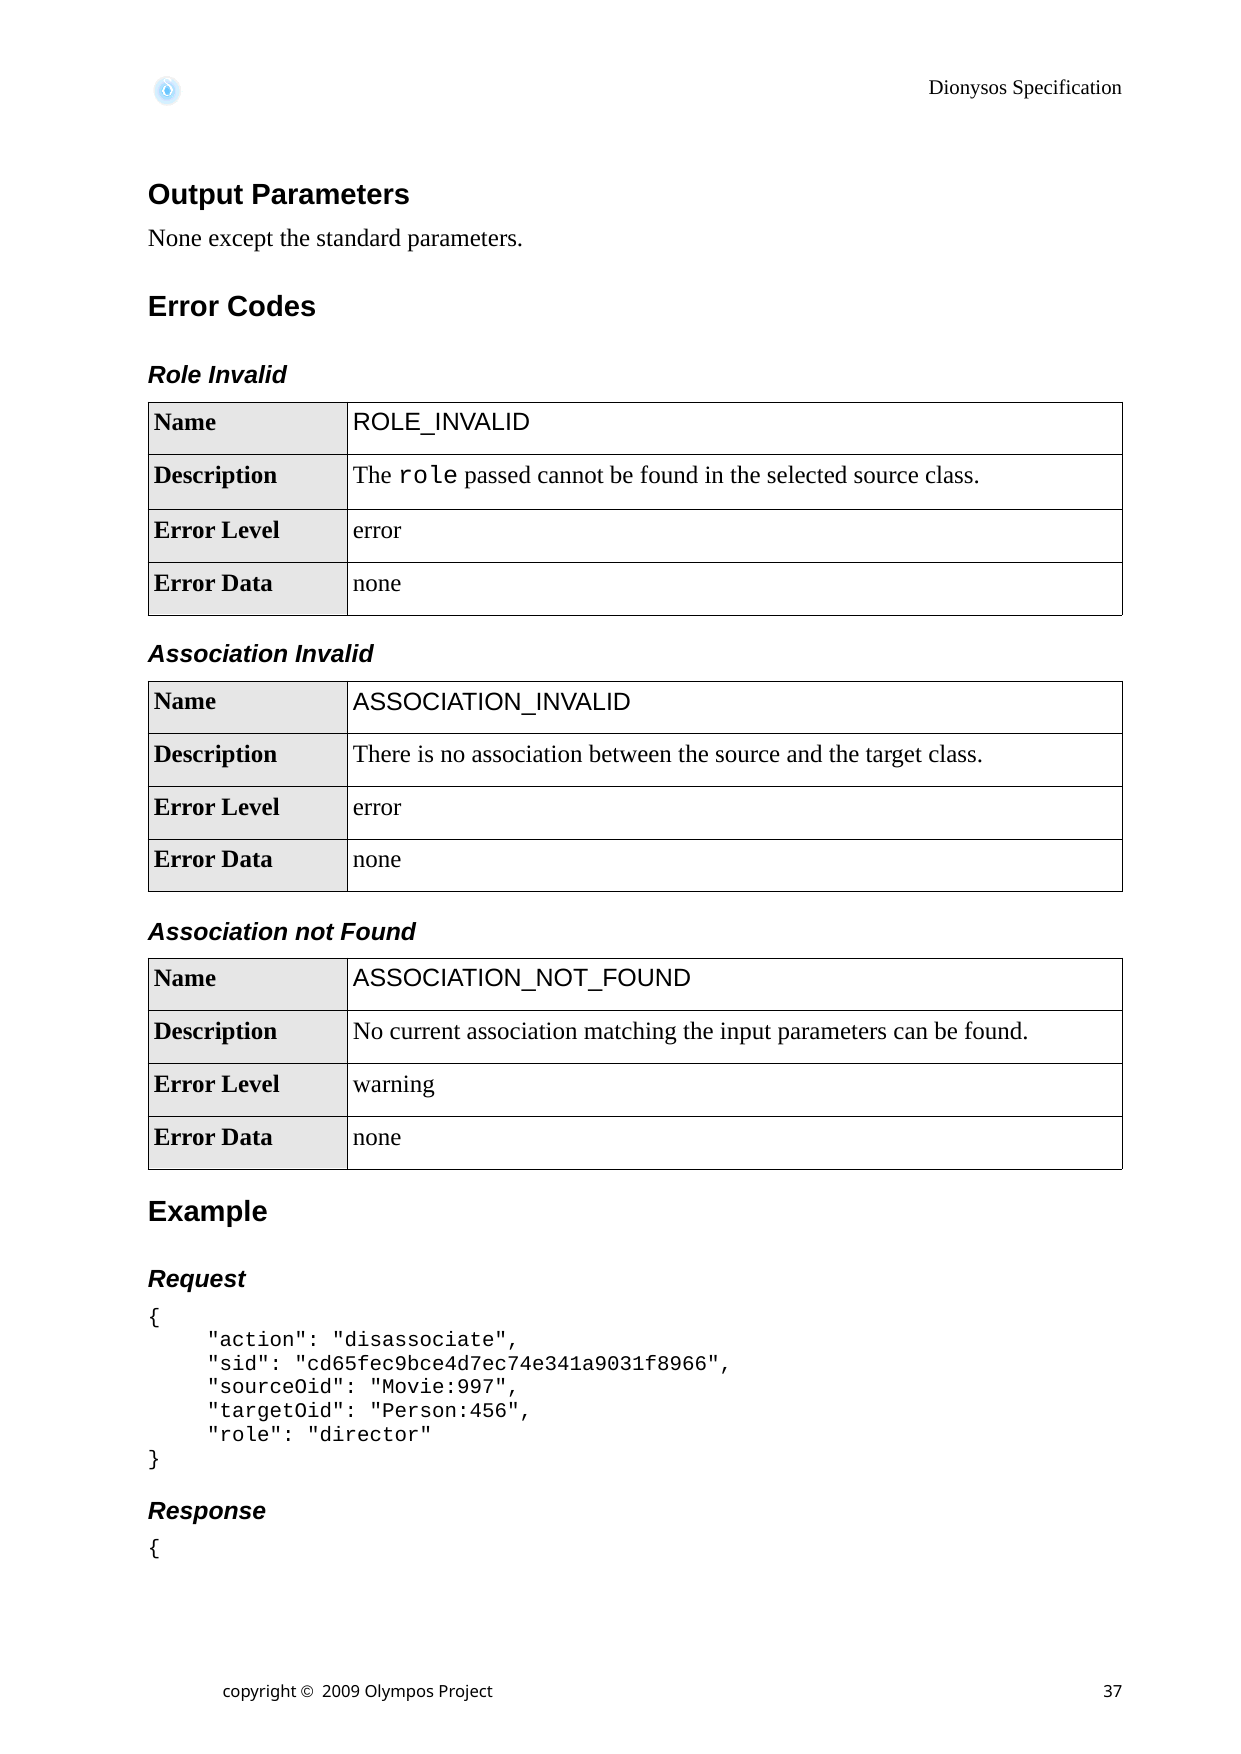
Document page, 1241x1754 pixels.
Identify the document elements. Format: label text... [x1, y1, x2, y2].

text "sid": "cd65fec9bce4d7ec74e341a9031f8966", [148, 1353, 1122, 1377]
table_cell Error Data [149, 563, 347, 614]
table_cell Description [149, 734, 347, 786]
text { [148, 1306, 1122, 1329]
text "role": "director" [148, 1424, 1122, 1447]
text Association not Found [148, 917, 1122, 945]
table_cell error [348, 510, 1122, 562]
text Example [148, 1193, 1122, 1227]
table_header Name [149, 403, 347, 454]
table_header Name [149, 682, 347, 733]
table_cell No current association matching the input parameters can be found. [348, 1011, 1122, 1063]
table_cell Description [149, 455, 347, 509]
table_cell Error Level [149, 787, 347, 839]
table_cell Error Data [149, 1117, 347, 1168]
text Request [148, 1264, 1122, 1293]
table_cell Error Data [149, 840, 347, 891]
text } [148, 1447, 1122, 1471]
text Role Invalid [148, 361, 1122, 389]
table_cell none [348, 563, 1122, 614]
table_cell Error Level [149, 1064, 347, 1116]
table_cell There is no association between the source and the target class. [348, 734, 1122, 786]
text { [148, 1537, 1122, 1561]
picture [152, 75, 184, 106]
table_header ASSOCIATION_NOT_FOUND [348, 959, 1122, 1010]
table_cell none [348, 1117, 1122, 1168]
table_cell Description [149, 1011, 347, 1063]
text "sourceOid": "Movie:997", [148, 1377, 1122, 1400]
text Output Parameters [148, 177, 1122, 211]
table_cell warning [348, 1064, 1122, 1116]
text None except the standard parameters. [148, 223, 1122, 252]
table_cell The role passed cannot be found in the selected source class. [348, 455, 1122, 509]
text Error Codes [148, 289, 1122, 323]
table_header ROLE_INVALID [348, 403, 1122, 454]
table_header Name [149, 959, 347, 1010]
text Association Invalid [148, 639, 1122, 668]
table_cell error [348, 787, 1122, 839]
table_header ASSOCIATION_INVALID [348, 682, 1122, 733]
text "action": "disassociate", [148, 1329, 1122, 1353]
text Response [148, 1496, 1122, 1525]
text "targetOid": "Person:456", [148, 1400, 1122, 1424]
table_cell none [348, 840, 1122, 891]
table_cell Error Level [149, 510, 347, 562]
